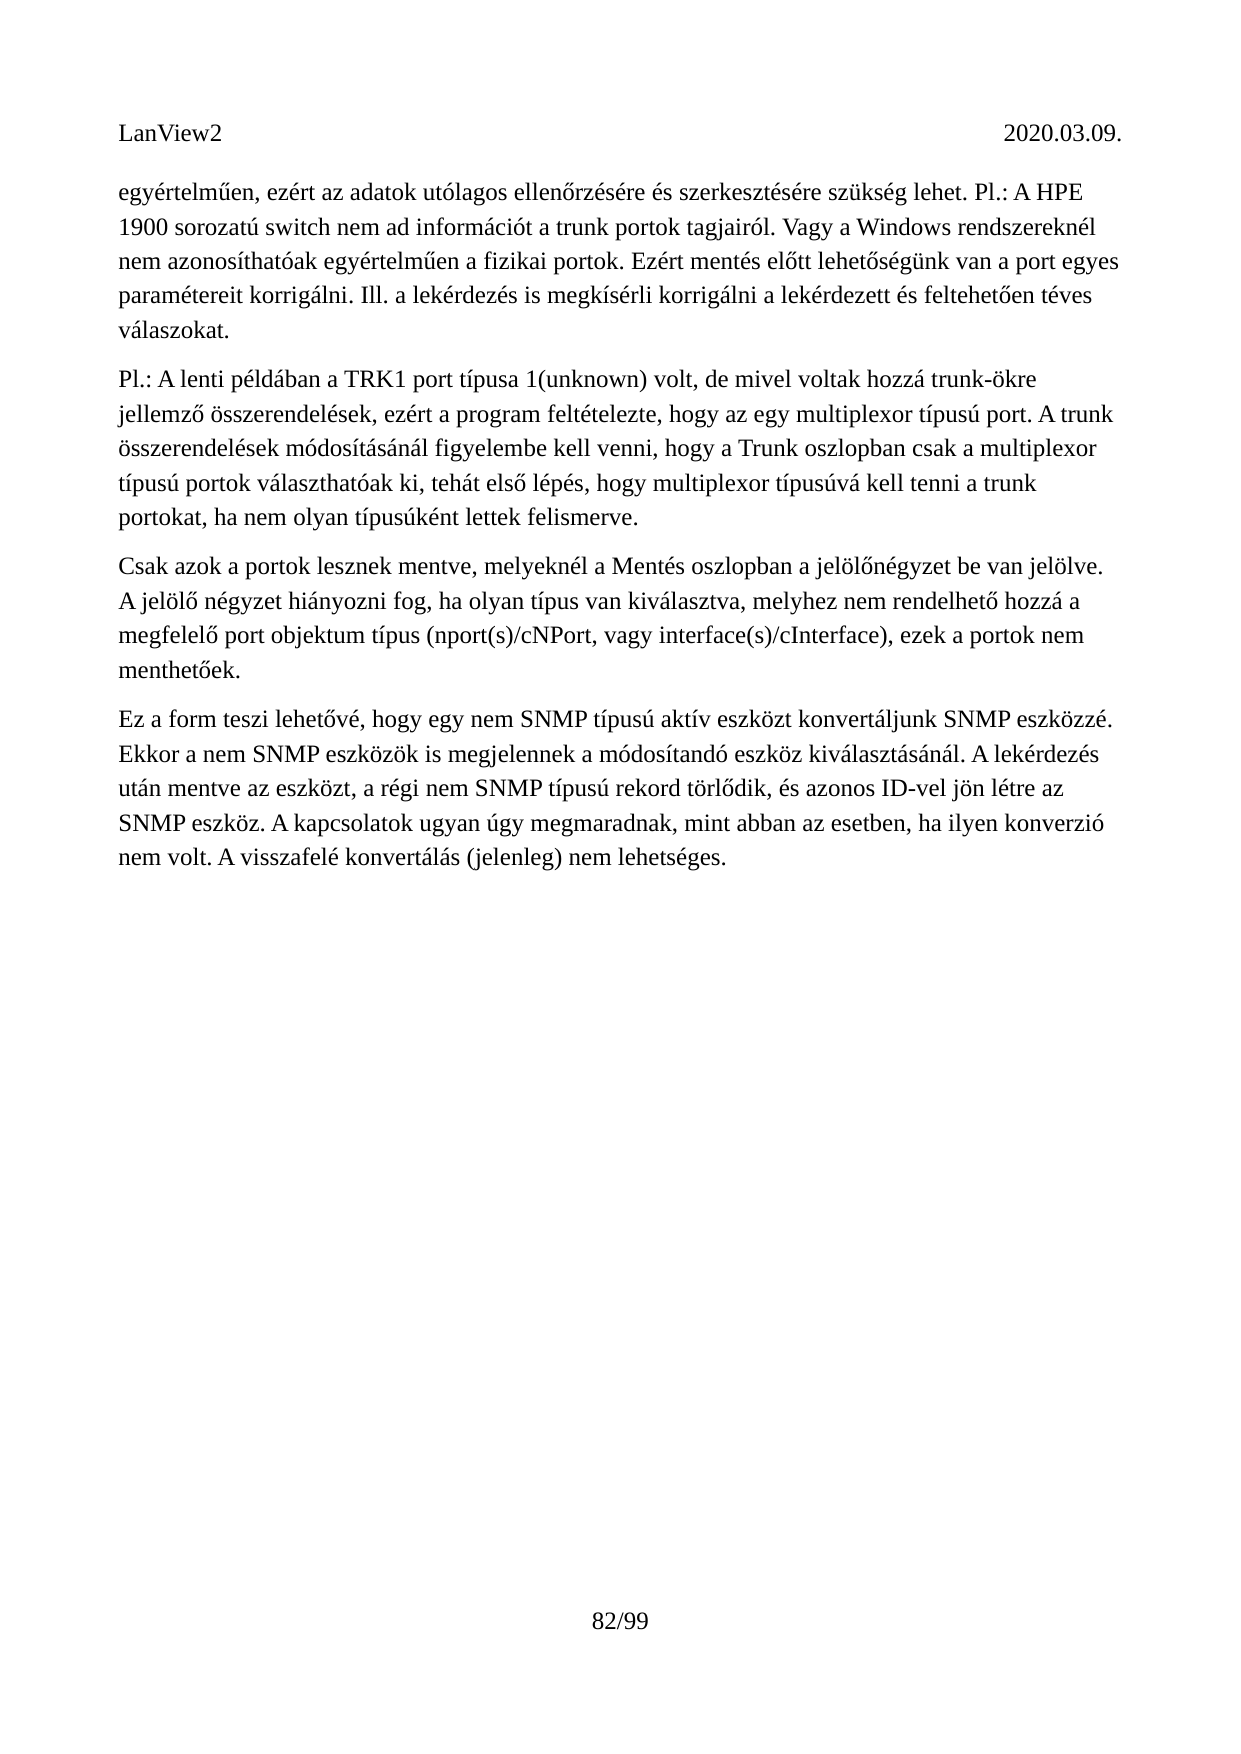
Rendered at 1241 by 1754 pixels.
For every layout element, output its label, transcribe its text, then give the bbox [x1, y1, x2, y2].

text Csak azok a portok lesznek mentve, melyeknél a Mentés oszlopban a jelölőnégyzet be van jelölve. A jelölő négyzet hiányozni fog, ha olyan típus van kiválasztva, melyhez nem rendelhető hozzá a megfelelő port objektum típus (nport(s)/cNPort, vagy interface(s)/cInterface), ezek a portok nem menthetőek. [118, 551, 1122, 684]
text Pl.: A lenti példában a TRK1 port típusa 1(unknown) volt, de mivel voltak hozzá trunk-ökre jellemző összerendelések, ezért a program feltételezte, hogy az egy multiplexor típusú port. A trunk összerendelések módosításánál figyelembe kell venni, hogy a Trunk oszlopban csak a multiplexor típusú portok választhatóak ki, tehát első lépés, hogy multiplexor típusúvá kell tenni a trunk portokat, ha nem olyan típusúként lettek felismerve. [118, 364, 1122, 531]
text egyértelműen, ezért az adatok utólagos ellenőrzésére és szerkesztésére szükség lehet. Pl.: A HPE 1900 sorozatú switch nem ad információt a trunk portok tagjairól. Vagy a Windows rendszereknél nem azonosíthatóak egyértelműen a fizikai portok. Ezért mentés előtt lehetőségünk van a port egyes paramétereit korrigálni. Ill. a lekérdezés is megkísérli korrigálni a lekérdezett és feltehetően téves válaszokat. [118, 177, 1122, 344]
text Ez a form teszi lehetővé, hogy egy nem SNMP típusú aktív eszközt konvertáljunk SNMP eszközzé. Ekkor a nem SNMP eszközök is megjelennek a módosítandó eszköz kiválasztásánál. A lekérdezés után mentve az eszközt, a régi nem SNMP típusú rekord törlődik, és azonos ID-vel jön létre az SNMP eszköz. A kapcsolatok ugyan úgy megmaradnak, mint abban az esetben, ha ilyen konverzió nem volt. A visszafelé konvertálás (jelenleg) nem lehetséges. [118, 704, 1122, 871]
